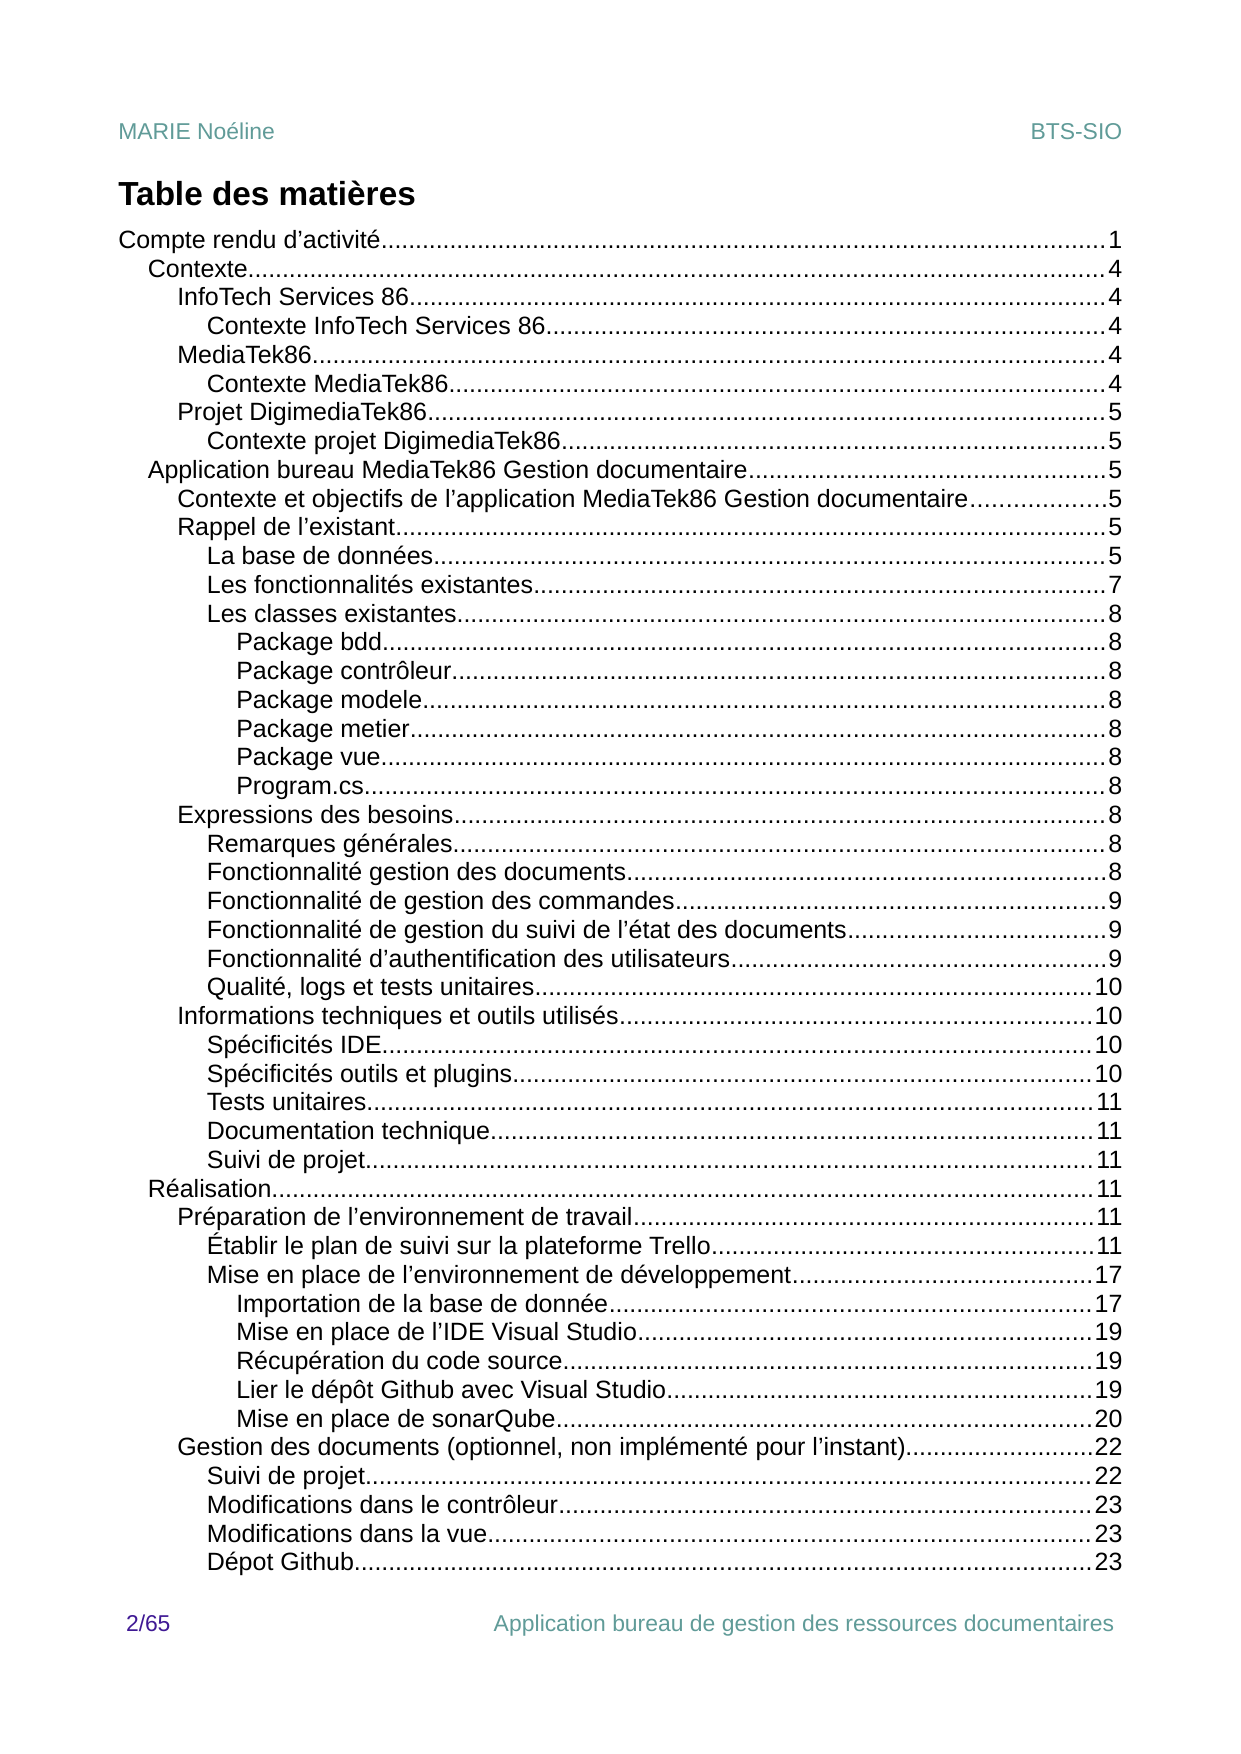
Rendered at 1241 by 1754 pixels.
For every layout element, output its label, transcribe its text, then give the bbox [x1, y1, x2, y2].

text Fonctionnalité gestion des documents 8 [207, 857, 1122, 886]
subtitle Table des matières [118, 174, 1122, 212]
text Mise en place de sonarQube 20 [236, 1404, 1122, 1432]
text Tests unitaires 11 [207, 1087, 1122, 1116]
text Modifications dans la vue 23 [207, 1519, 1122, 1547]
text Fonctionnalité de gestion des commandes 9 [207, 886, 1122, 915]
text Spécificités outils et plugins 10 [207, 1059, 1122, 1087]
text Gestion des documents (optionnel, non implémenté pour l’instant) 22 [177, 1432, 1122, 1461]
text Application bureau MediaTek86 Gestion documentaire 5 [148, 455, 1122, 484]
text Importation de la base de donnée 17 [236, 1289, 1122, 1317]
text Suivi de projet 11 [207, 1145, 1122, 1174]
text Rappel de l’existant 5 [177, 512, 1122, 541]
text Contexte projet DigimediaTek86 5 [207, 426, 1122, 455]
text InfoTech Services 86 4 [177, 282, 1122, 311]
text Les classes existantes 8 [207, 599, 1122, 627]
text Contexte MediaTek86 4 [207, 369, 1122, 397]
text Compte rendu d’activité 1 [118, 225, 1122, 254]
text Les fonctionnalités existantes 7 [207, 570, 1122, 599]
text Program.cs 8 [236, 771, 1122, 800]
text Package metier 8 [236, 714, 1122, 742]
text Qualité, logs et tests unitaires 10 [207, 972, 1122, 1001]
text Contexte 4 [148, 254, 1122, 282]
text Fonctionnalité d’authentification des utilisateurs 9 [207, 944, 1122, 972]
text Expressions des besoins 8 [177, 800, 1122, 829]
text Mise en place de l’environnement de développement 17 [207, 1260, 1122, 1289]
text Package modele 8 [236, 685, 1122, 714]
text Établir le plan de suivi sur la plateforme Trello 11 [207, 1231, 1122, 1260]
text Package bdd 8 [236, 627, 1122, 656]
text Package vue 8 [236, 742, 1122, 771]
text Lier le dépôt Github avec Visual Studio 19 [236, 1375, 1122, 1404]
text Informations techniques et outils utilisés 10 [177, 1001, 1122, 1030]
text Package contrôleur 8 [236, 656, 1122, 685]
text Récupération du code source 19 [236, 1346, 1122, 1375]
text Projet DigimediaTek86 5 [177, 397, 1122, 426]
text Réalisation 11 [148, 1174, 1122, 1202]
text Fonctionnalité de gestion du suivi de l’état des documents 9 [207, 915, 1122, 944]
text Remarques générales 8 [207, 829, 1122, 857]
text Modifications dans le contrôleur 23 [207, 1490, 1122, 1519]
text Suivi de projet 22 [207, 1461, 1122, 1490]
text Mise en place de l’IDE Visual Studio 19 [236, 1317, 1122, 1346]
text Spécificités IDE 10 [207, 1030, 1122, 1059]
text Dépot Github 23 [207, 1547, 1122, 1576]
text MediaTek86 4 [177, 340, 1122, 369]
text La base de données 5 [207, 541, 1122, 570]
text Documentation technique 11 [207, 1116, 1122, 1145]
text Préparation de l’environnement de travail 11 [177, 1202, 1122, 1231]
text Contexte et objectifs de l’application MediaTek86 Gestion documentaire 5 [177, 484, 1122, 512]
text Contexte InfoTech Services 86 4 [207, 311, 1122, 340]
